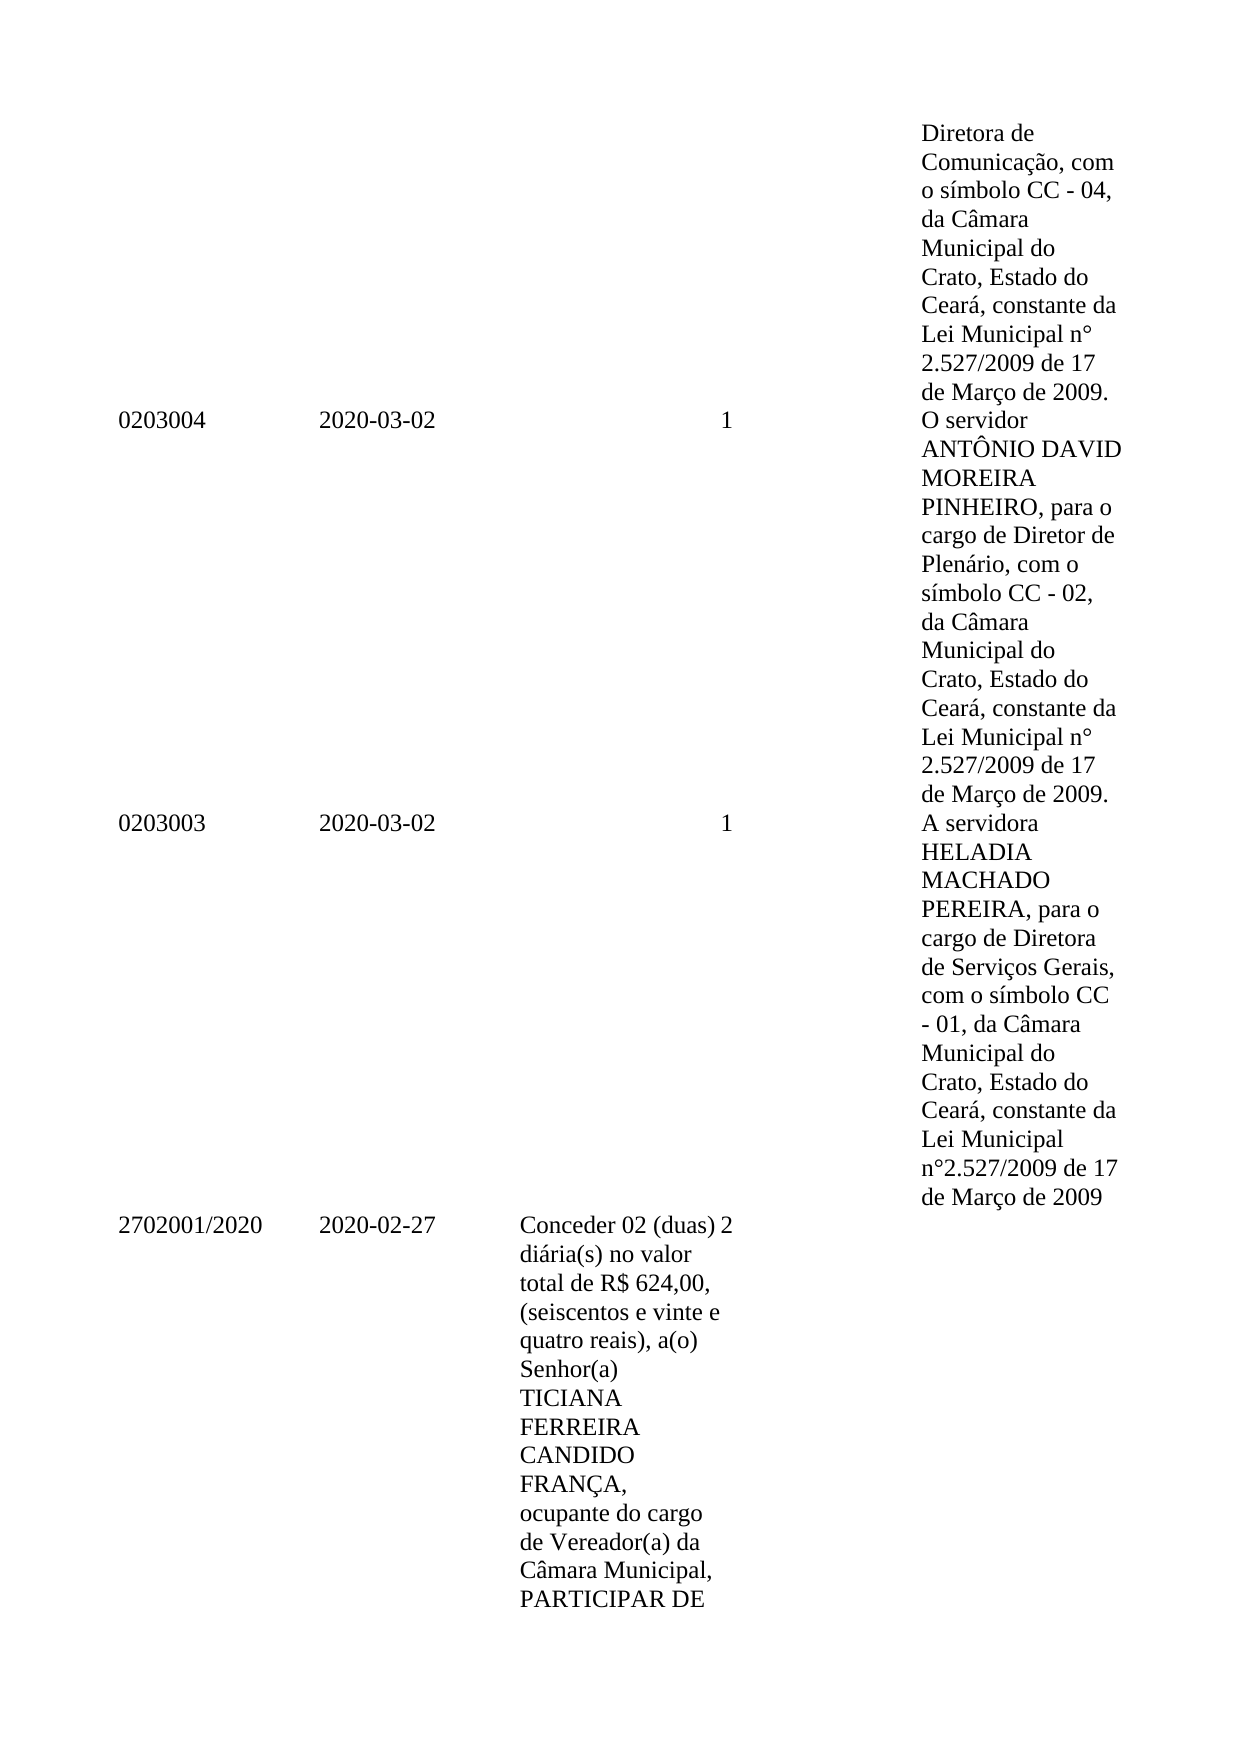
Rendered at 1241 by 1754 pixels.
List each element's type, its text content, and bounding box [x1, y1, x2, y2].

table_cell O servidor ANTÔNIO DAVID MOREIRA PINHEIRO, para o cargo de Diretor de Plenário, com o símbolo CC - 02, da Câmara Municipal do Crato, Estado do Ceará, constante da Lei Municipal n° 2.527/2009 de 17 de Março de 2009. [921, 406, 1122, 808]
table_cell [118, 118, 319, 406]
table_cell [921, 1211, 1122, 1613]
table_cell 0203003 [118, 808, 319, 1211]
table_cell [520, 406, 720, 808]
table_cell 2 [720, 1211, 921, 1613]
table_cell 2020-03-02 [319, 808, 519, 1211]
table_cell Diretora de Comunicação, com o símbolo CC - 04, da Câmara Municipal do Crato, Estado do Ceará, constante da Lei Municipal n° 2.527/2009 de 17 de Março de 2009. [921, 118, 1122, 406]
table_cell 2020-02-27 [319, 1211, 519, 1613]
table_cell [720, 118, 921, 406]
table_cell 2702001/2020 [118, 1211, 319, 1613]
table_cell 0203004 [118, 406, 319, 808]
table_cell A servidora HELADIA MACHADO PEREIRA, para o cargo de Diretora de Serviços Gerais, com o símbolo CC - 01, da Câmara Municipal do Crato, Estado do Ceará, constante da Lei Municipal n°2.527/2009 de 17 de Março de 2009 [921, 808, 1122, 1211]
table_cell [520, 118, 720, 406]
table_cell 1 [720, 406, 921, 808]
table_cell Conceder 02 (duas) diária(s) no valor total de R$ 624,00,(seiscentos e vinte e quatro reais), a(o) Senhor(a) TICIANA FERREIRA CANDIDO FRANÇA, ocupante do cargo de Vereador(a) da Câmara Municipal, PARTICIPAR DE [520, 1211, 720, 1613]
table_cell 2020-03-02 [319, 406, 519, 808]
table_cell 1 [720, 808, 921, 1211]
table_cell [520, 808, 720, 1211]
table_cell [319, 118, 519, 406]
